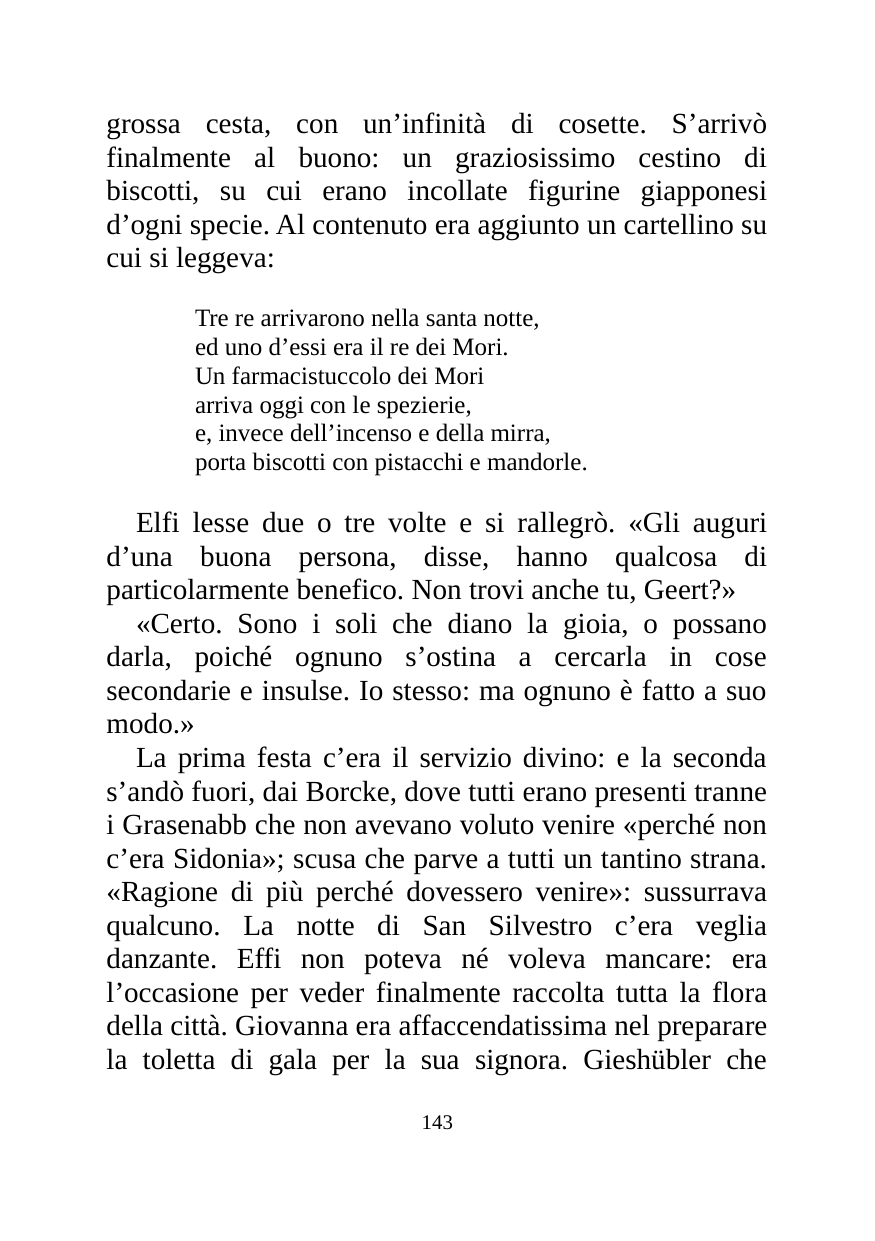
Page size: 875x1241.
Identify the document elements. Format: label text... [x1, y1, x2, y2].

text «Certo. Sono i soli che diano la gioia, o possano darla, poiché ognuno s’ostina a cercarla in cose secondarie e insulse. Io stesso: ma ognuno è fatto a suo modo.» [106, 606, 768, 740]
text Elfi lesse due o tre volte e si rallegrò. «Gli auguri d’una buona persona, disse, hanno qualcosa di particolarmente benefico. Non trovi anche tu, Geert?» [106, 505, 768, 606]
text grossa cesta, con un’infinità di cosette. S’arrivò finalmente al buono: un graziosissimo cestino di biscotti, su cui erano incollate figurine giapponesi d’ogni specie. Al contenuto era aggiunto un cartellino su cui si leggeva: [106, 106, 768, 274]
text La prima festa c’era il servizio divino: e la seconda s’andò fuori, dai Borcke, dove tutti erano presenti tranne i Grasenabb che non avevano voluto venire «perché non c’era Sidonia»; scusa che parve a tutti un tantino strana. «Ragione di più perché dovessero venire»: sussurrava qualcuno. La notte di San Silvestro c’era veglia danzante. Effi non poteva né voleva mancare: era l’occasione per veder finalmente raccolta tutta la flora della città. Giovanna era affaccendatissima nel preparare la toletta di gala per la sua signora. Gieshübler che [106, 740, 768, 1076]
text Tre re arrivarono nella santa notte, ed uno d’essi era il re dei Mori. Un farmacistuccolo dei Mori arriva oggi con le spezierie, e, invece dell’incenso e della mirra, porta biscotti con pistacchi e mandorle. [195, 303, 768, 476]
